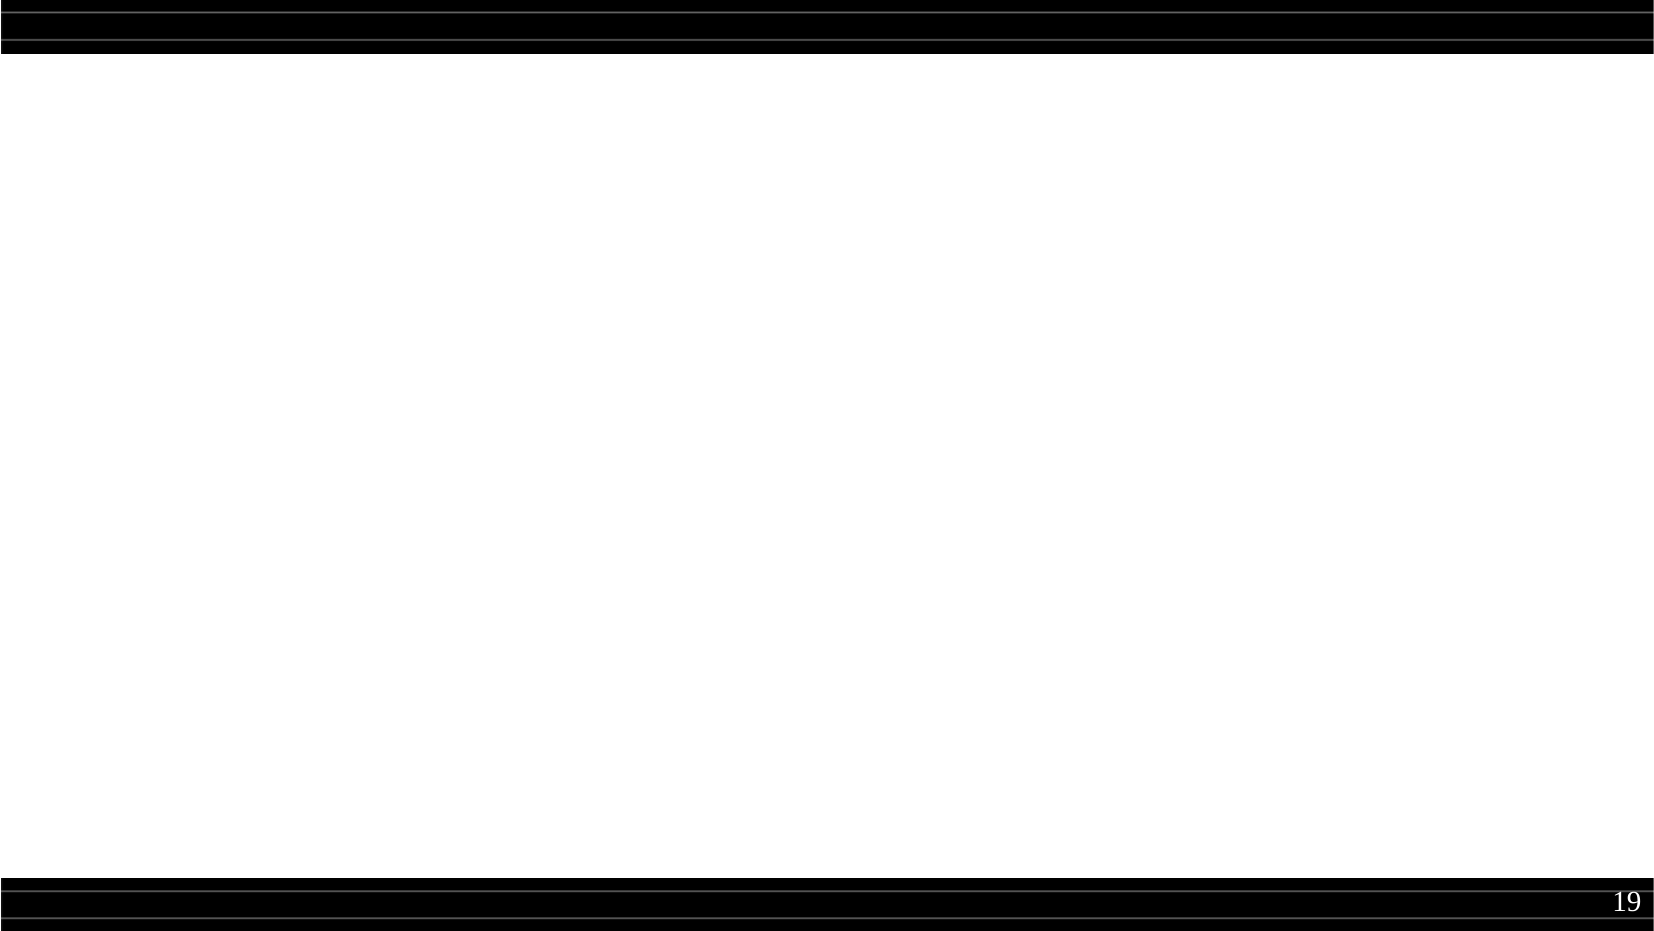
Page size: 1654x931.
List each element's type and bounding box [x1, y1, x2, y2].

picture [1, 878, 1654, 931]
picture [1, 0, 1654, 54]
